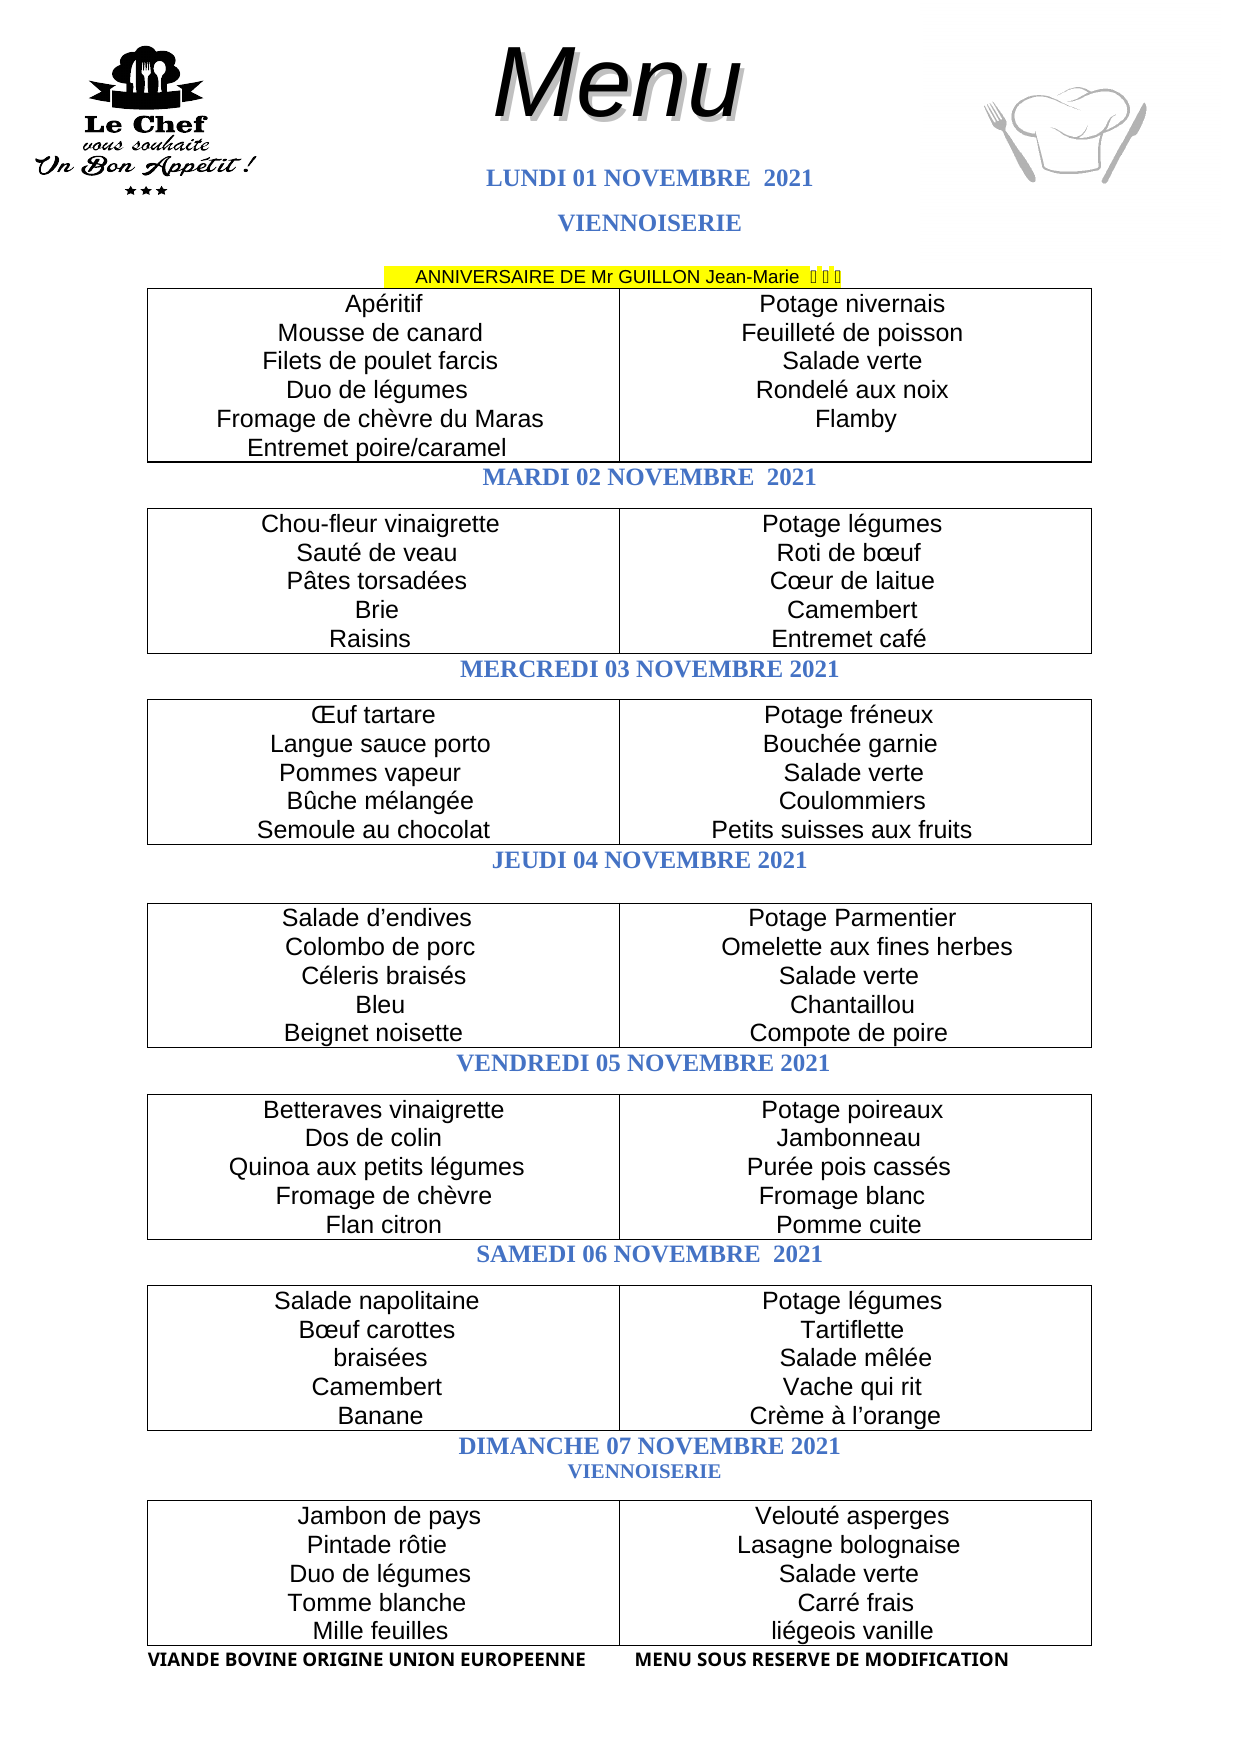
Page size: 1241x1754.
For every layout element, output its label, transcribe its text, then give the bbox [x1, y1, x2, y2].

text VENDREDI 05 NOVEMBRE 2021 [148, 1048, 1152, 1077]
text LUNDI 01 NOVEMBRE 2021 [148, 163, 919, 192]
table_header Potage poireaux Jambonneau Purée pois cassés Fromage blanc Pomme cuite [620, 1095, 1091, 1238]
table_header Jambon de pays Pintade rôtie Duo de légumes Tomme blanche Mille feuilles [148, 1501, 619, 1645]
text MERCREDI 03 NOVEMBRE 2021 [148, 654, 1152, 682]
table_header Potage Parmentier Omelette aux fines herbes Salade verte Chantaillou Compote de poire [620, 904, 1091, 1047]
table_header Salade napolitaine Bœuf carottes braisées Camembert Banane [148, 1286, 619, 1430]
text Menu [337, 23, 908, 124]
text DIMANCHE 07 NOVEMBRE 2021 [148, 1431, 1152, 1459]
text VIENNOISERIE [148, 208, 919, 237]
text SAMEDI 06 NOVEMBRE 2021 [148, 1239, 1152, 1268]
table_header Potage légumes Tartiflette Salade mêlée Vache qui rit Crème à l’orange [620, 1286, 1091, 1430]
table_header Œuf tartare Langue sauce porto Pommes vapeur Bûche mélangée Semoule au chocolat [148, 700, 619, 844]
table_header Betteraves vinaigrette Dos de colin Quinoa aux petits légumes Fromage de chèvre Flan citron [148, 1095, 619, 1238]
text VIANDE BOVINE ORIGINE UNION EUROPEENNE MENU SOUS RESERVE DE MODIFICATION [148, 1646, 1152, 1672]
table_header Potage nivernais Feuilleté de poisson Salade verte Rondelé aux noix Flamby [620, 289, 1091, 461]
table_header Velouté asperges Lasagne bolognaise Salade verte Carré frais liégeois vanille [620, 1501, 1091, 1645]
table_header Chou-fleur vinaigrette Sauté de veau Pâtes torsadées Brie Raisins [148, 509, 619, 653]
text MARDI 02 NOVEMBRE 2021 [148, 462, 1152, 491]
table_header Potage fréneux Bouchée garnie Salade verte Coulommiers Petits suisses aux fruits [620, 700, 1091, 844]
table_header Salade d’endives Colombo de porc Céleris braisés Bleu Beignet noisette [148, 904, 619, 1047]
text ANNIVERSAIRE DE Mr GUILLON Jean-Marie    [384, 266, 1152, 288]
table_header Apéritif Mousse de canard Filets de poulet farcis Duo de légumes Fromage de chèvre du Maras Entremet poire/caramel [148, 289, 619, 461]
text JEUDI 04 NOVEMBRE 2021 [148, 845, 1152, 874]
table_header Potage légumes Roti de bœuf Cœur de laitue Camembert Entremet café [620, 509, 1091, 653]
text VIENNOISERIE [148, 1459, 1152, 1483]
